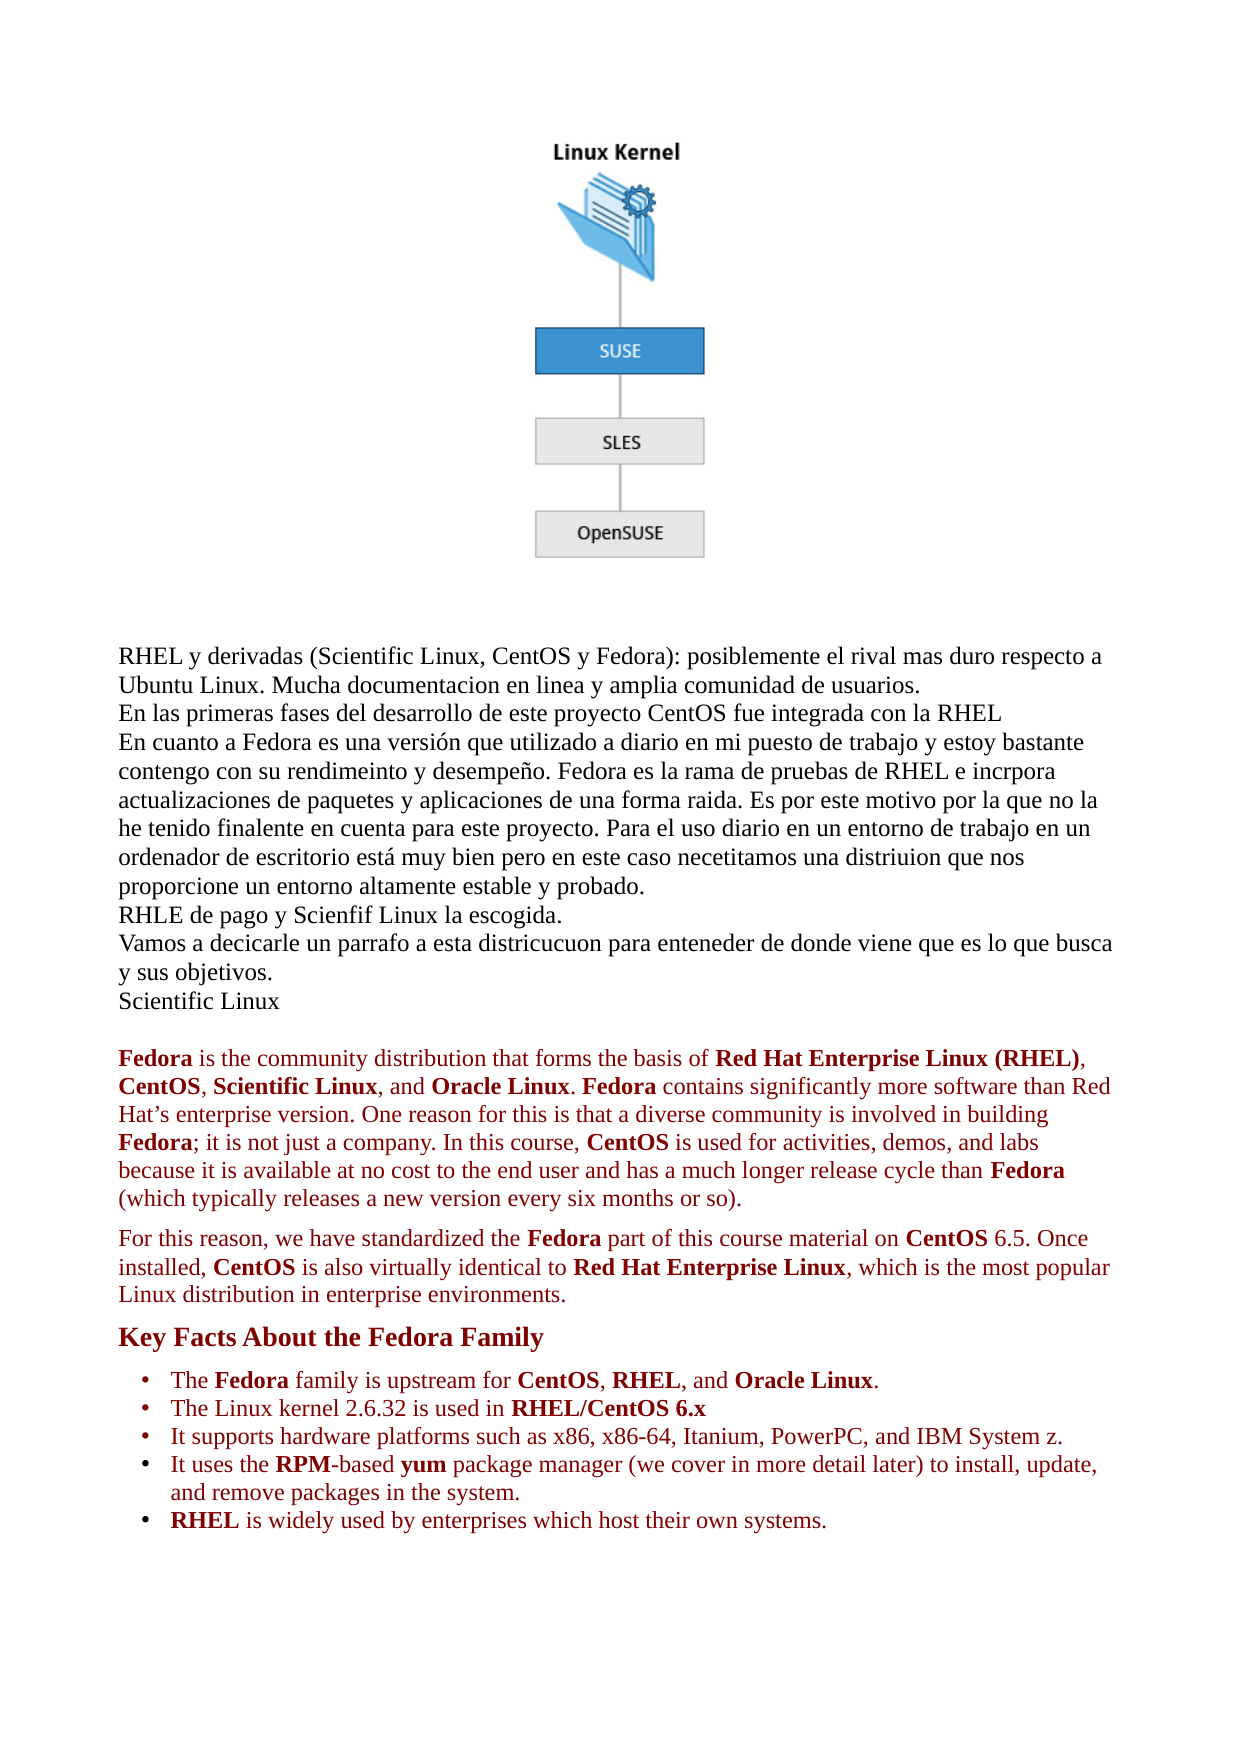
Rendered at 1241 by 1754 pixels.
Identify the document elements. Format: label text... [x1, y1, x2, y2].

text En cuanto a Fedora es una versión que utilizado a diario en mi puesto de trabajo y estoy bastante contengo con su rendimeinto y desempeño. Fedora es la rama de pruebas de RHEL e incrpora actualizaciones de paquetes y aplicaciones de una forma raida. Es por este motivo por la que no la he tenido finalente en cuenta para este proyecto. Para el uso diario en un entorno de trabajo en un ordenador de escritorio está muy bien pero en este caso necetitamos una distriuion que nos proporcione un entorno altamente estable y probado. [118, 727, 1122, 900]
text Vamos a decicarle un parrafo a esta districucuon para enteneder de donde viene que es lo que busca y sus objetivos. [118, 928, 1122, 986]
text For this reason, we have standardized the Fedora part of this course material on CentOS 6.5. Once installed, CentOS is also virtually identical to Red Hat Enterprise Linux, which is the most popular Linux distribution in enterprise environments. [118, 1224, 1122, 1308]
text Scientific Linux [118, 986, 1122, 1015]
text Key Facts About the Fedora Family [118, 1321, 1122, 1353]
list The Fedora family is upstream for CentOS, RHEL, and Oracle Linux. [170, 1365, 1122, 1393]
picture [509, 118, 731, 584]
text RHLE de pago y Scienfif Linux la escogida. [118, 900, 1122, 928]
list It uses the RPM-based yum package manager (we cover in more detail later) to install, update, and remove packages in the system. [170, 1449, 1122, 1506]
text Fedora is the community distribution that forms the basis of Red Hat Enterprise Linux (RHEL), CentOS, Scientific Linux, and Oracle Linux. Fedora contains significantly more software than Red Hat’s enterprise version. One reason for this is that a diverse community is involved in building Fedora; it is not just a company. In this course, CentOS is used for activities, demos, and labs because it is available at no cost to the end user and has a much longer release cycle than Fedora (which typically releases a new version every six months or so). [118, 1043, 1122, 1212]
list It supports hardware platforms such as x86, x86-64, Itanium, PowerPC, and IBM System z. [170, 1421, 1122, 1449]
list RHEL is widely used by enterprises which host their own systems. [170, 1506, 1122, 1534]
list The Linux kernel 2.6.32 is used in RHEL/CentOS 6.x [170, 1393, 1122, 1421]
text RHEL y derivadas (Scientific Linux, CentOS y Fedora): posiblemente el rival mas duro respecto a Ubuntu Linux. Mucha documentacion en linea y amplia comunidad de usuarios. [118, 641, 1122, 698]
text En las primeras fases del desarrollo de este proyecto CentOS fue integrada con la RHEL [118, 698, 1122, 727]
